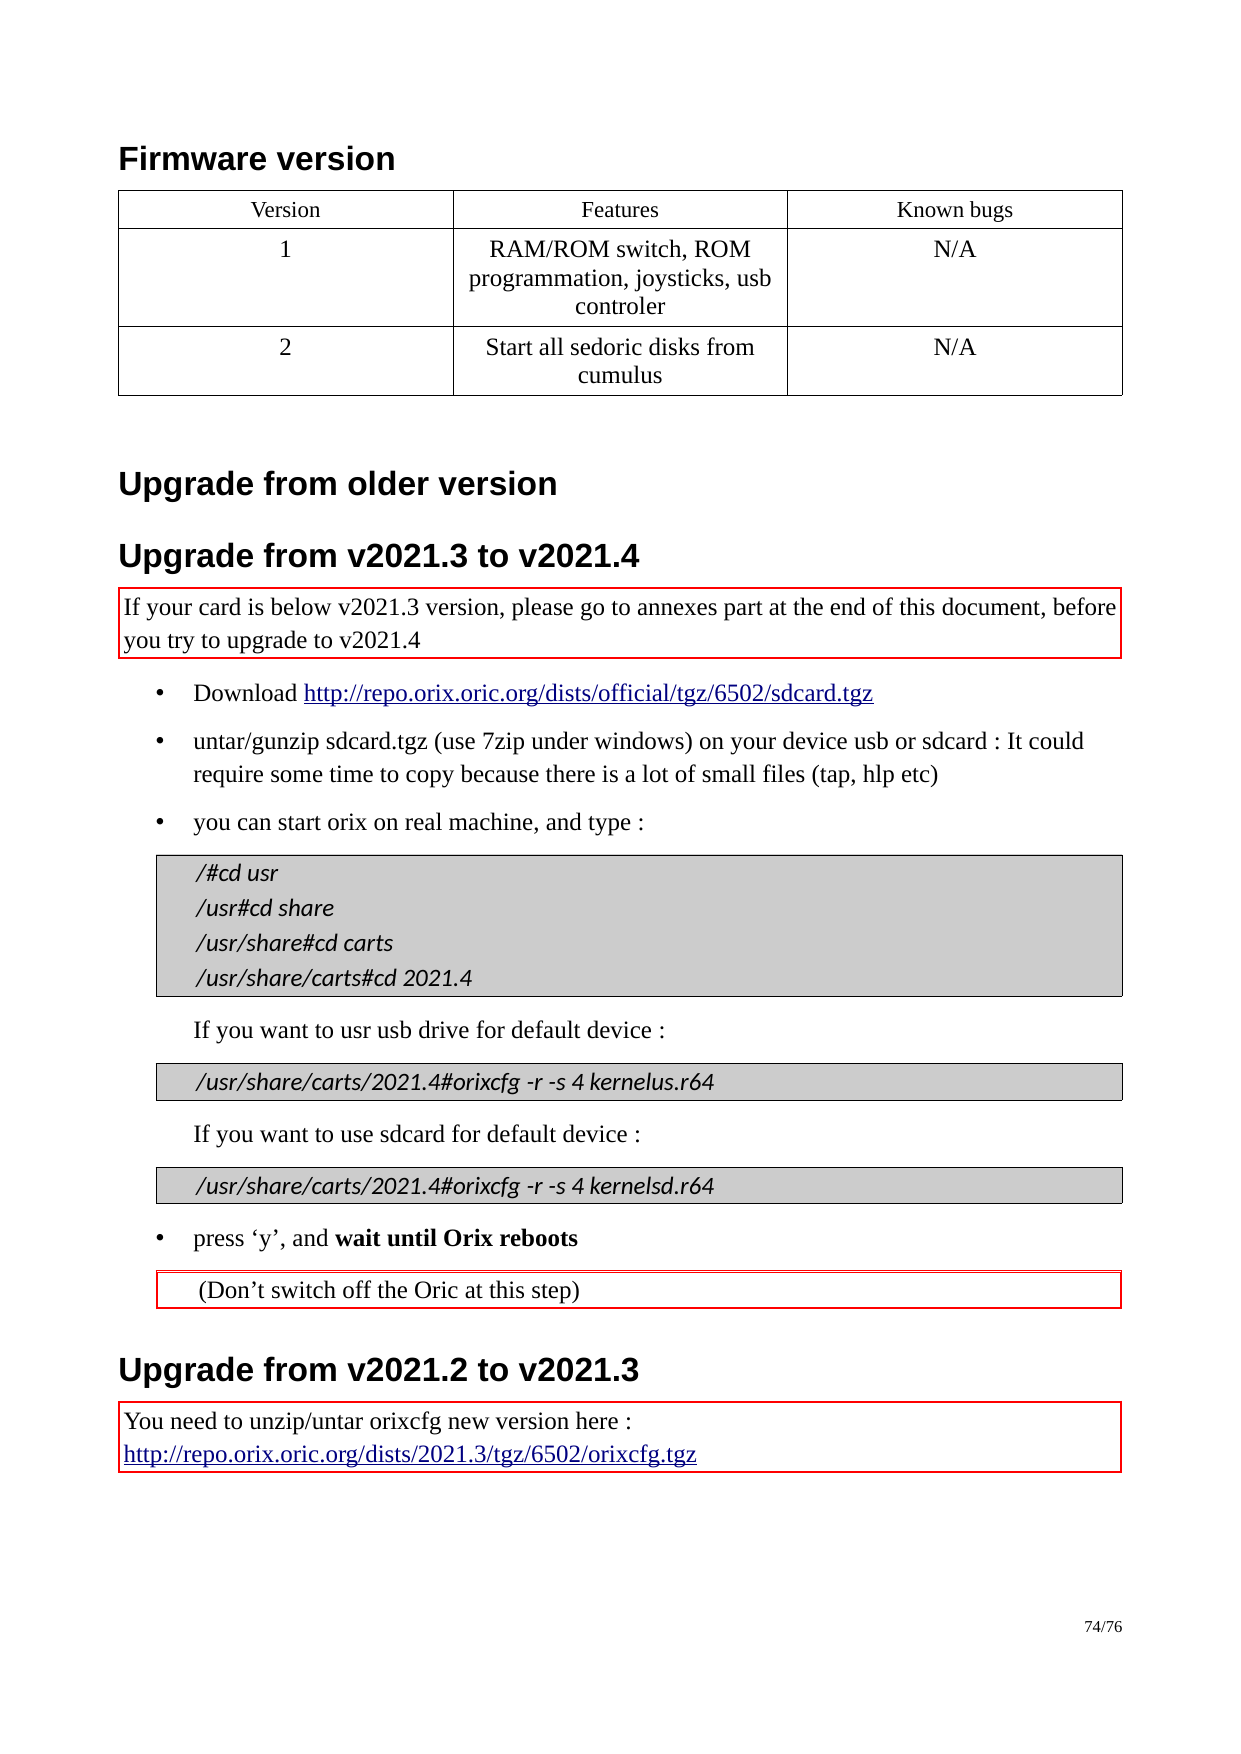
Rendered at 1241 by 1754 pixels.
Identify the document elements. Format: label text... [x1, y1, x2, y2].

table_cell 2 [119, 327, 453, 395]
list /usr/share/carts/2021.4#orixcfg -r -s 4 kernelus.r64 [157, 1064, 1122, 1100]
list /#cd usr /usr#cd share /usr/share#cd carts /usr/share/carts#cd 2021.4 [157, 856, 1122, 996]
table_cell N/A [788, 327, 1122, 395]
list (Don’t switch off the Oric at this step) [158, 1273, 1120, 1307]
table_cell RAM/ROM switch, ROM programmation, joysticks, usb controler [454, 229, 787, 326]
text If your card is below v2021.3 version, please go to annexes part at the end of this document, before you try to upgrade to v2021.4 [120, 589, 1120, 657]
table_cell 1 [119, 229, 453, 326]
list If you want to use sdcard for default device : [156, 1119, 1122, 1148]
table_cell Start all sedoric disks from cumulus [454, 327, 787, 395]
table_header Version [119, 191, 453, 228]
subtitle Upgrade from v2021.2 to v2021.3 [118, 1349, 1122, 1388]
list you can start orix on real machine, and type : [156, 807, 1122, 835]
list If you want to usr usb drive for default device : [156, 1015, 1122, 1044]
table_header Known bugs [788, 191, 1122, 228]
table_cell N/A [788, 229, 1122, 326]
text You need to unzip/untar orixcfg new version here : http://repo.orix.oric.org/dists/2021.3/tgz/6502/orixcfg.tgz [120, 1403, 1120, 1471]
subtitle Upgrade from v2021.3 to v2021.4 [118, 536, 1122, 574]
list /usr/share/carts/2021.4#orixcfg -r -s 4 kernelsd.r64 [157, 1168, 1122, 1203]
table_header Features [454, 191, 787, 228]
list untar/gunzip sdcard.tgz (use 7zip under windows) on your device usb or sdcard : It could require some time to copy because there is a lot of small files (tap, hlp etc) [156, 726, 1122, 788]
list press ‘y’, and wait until Orix reboots [156, 1223, 1122, 1251]
subtitle Firmware version [118, 139, 1122, 178]
list Download http://repo.orix.oric.org/dists/official/tgz/6502/sdcard.tgz [156, 678, 1122, 707]
subtitle Upgrade from older version [118, 464, 1122, 502]
